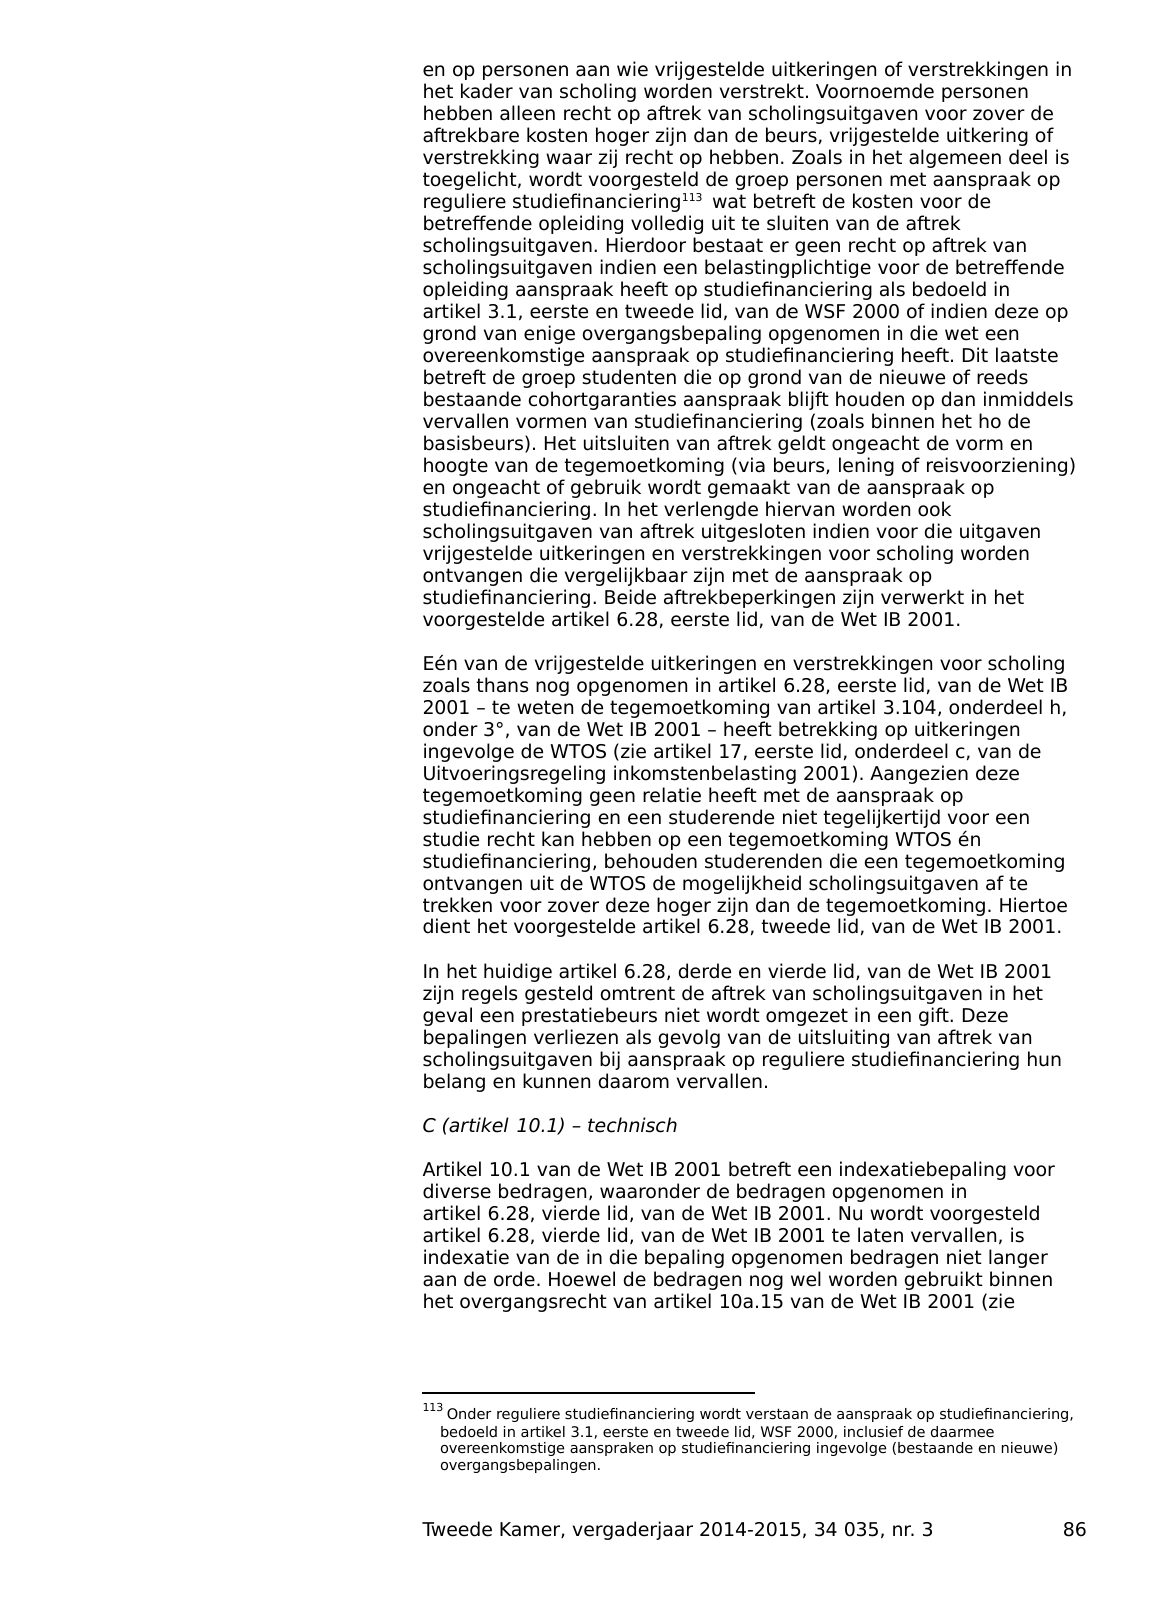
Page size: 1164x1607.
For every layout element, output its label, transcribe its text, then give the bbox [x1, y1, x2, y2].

subtitle C (artikel 10.1) – technisch [422, 1115, 1087, 1137]
text Artikel 10.1 van de Wet IB 2001 betreft een indexatiebepaling voor diverse bedragen, waaronder de bedragen opgenomen in artikel 6.28, vierde lid, van de Wet IB 2001. Nu wordt voorgesteld artikel 6.28, vierde lid, van de Wet IB 2001 te laten vervallen, is indexatie van de in die bepaling opgenomen bedragen niet langer aan de orde. Hoewel de bedragen nog wel worden gebruikt binnen het overgangsrecht van artikel 10a.15 van de Wet IB 2001 (zie [422, 1159, 1087, 1313]
text Onder reguliere studiefinanciering wordt verstaan de aanspraak op studiefinanciering, bedoeld in artikel 3.1, eerste en tweede lid, WSF 2000, inclusief de daarmee overeenkomstige aanspraken op studiefinanciering ingevolge (bestaande en nieuwe) overgangsbepalingen. [422, 1402, 1087, 1474]
text In het huidige artikel 6.28, derde en vierde lid, van de Wet IB 2001 zijn regels gesteld omtrent de aftrek van scholingsuitgaven in het geval een prestatiebeurs niet wordt omgezet in een gift. Deze bepalingen verliezen als gevolg van de uitsluiting van aftrek van scholingsuitgaven bij aanspraak op reguliere studiefinanciering hun belang en kunnen daarom vervallen. [422, 961, 1087, 1092]
text Eén van de vrijgestelde uitkeringen en verstrekkingen voor scholing zoals thans nog opgenomen in artikel 6.28, eerste lid, van de Wet IB 2001 – te weten de tegemoetkoming van artikel 3.104, onderdeel h, onder 3°, van de Wet IB 2001 – heeft betrekking op uitkeringen ingevolge de WTOS (zie artikel 17, eerste lid, onderdeel c, van de Uitvoeringsregeling inkomstenbelasting 2001). Aangezien deze tegemoetkoming geen relatie heeft met de aanspraak op studiefinanciering en een studerende niet tegelijkertijd voor een studie recht kan hebben op een tegemoetkoming WTOS én studiefinanciering, behouden studerenden die een tegemoetkoming ontvangen uit de WTOS de mogelijkheid scholingsuitgaven af te trekken voor zover deze hoger zijn dan de tegemoetkoming. Hiertoe dient het voorgestelde artikel 6.28, tweede lid, van de Wet IB 2001. [422, 653, 1087, 938]
text en op personen aan wie vrijgestelde uitkeringen of verstrekkingen in het kader van scholing worden verstrekt. Voornoemde personen hebben alleen recht op aftrek van scholingsuitgaven voor zover de aftrekbare kosten hoger zijn dan de beurs, vrijgestelde uitkering of verstrekking waar zij recht op hebben. Zoals in het algemeen deel is toegelicht, wordt voorgesteld de groep personen met aanspraak op reguliere studiefinanciering wat betreft de kosten voor de betreffende opleiding volledig uit te sluiten van de aftrek scholingsuitgaven. Hierdoor bestaat er geen recht op aftrek van scholingsuitgaven indien een belastingplichtige voor de betreffende opleiding aanspraak heeft op studiefinanciering als bedoeld in artikel 3.1, eerste en tweede lid, van de WSF 2000 of indien deze op grond van enige overgangsbepaling opgenomen in die wet een overeenkomstige aanspraak op studiefinanciering heeft. Dit laatste betreft de groep studenten die op grond van de nieuwe of reeds bestaande cohortgaranties aanspraak blijft houden op dan inmiddels vervallen vormen van studiefinanciering (zoals binnen het ho de basisbeurs). Het uitsluiten van aftrek geldt ongeacht de vorm en hoogte van de tegemoetkoming (via beurs, lening of reisvoorziening) en ongeacht of gebruik wordt gemaakt van de aanspraak op studiefinanciering. In het verlengde hiervan worden ook scholingsuitgaven van aftrek uitgesloten indien voor die uitgaven vrijgestelde uitkeringen en verstrekkingen voor scholing worden ontvangen die vergelijkbaar zijn met de aanspraak op studiefinanciering. Beide aftrekbeperkingen zijn verwerkt in het voorgestelde artikel 6.28, eerste lid, van de Wet IB 2001. [422, 59, 1087, 631]
